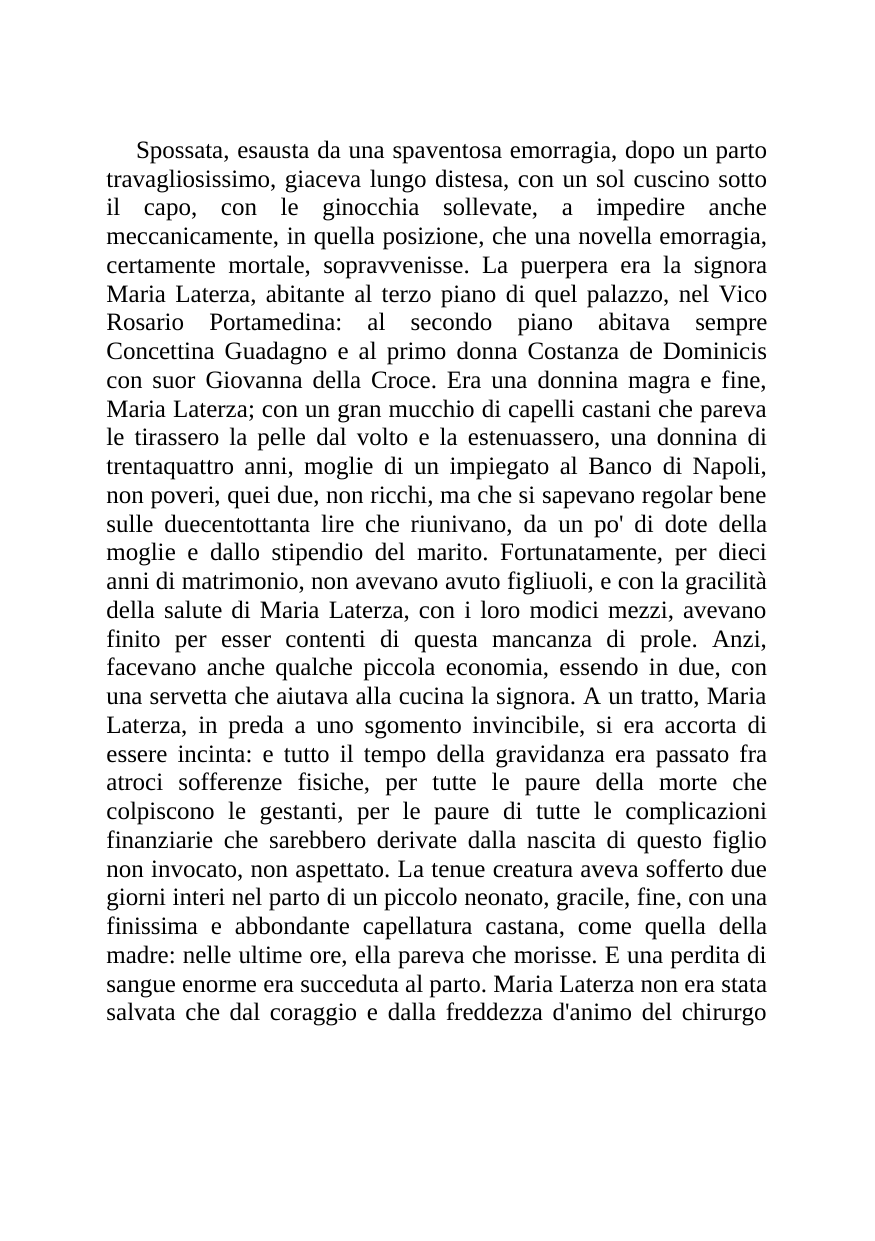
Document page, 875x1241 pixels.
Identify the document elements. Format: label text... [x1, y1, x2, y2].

text Spossata, esausta da una spaventosa emorragia, dopo un parto travagliosissimo, giaceva lungo distesa, con un sol cuscino sotto il capo, con le ginocchia sollevate, a impedire anche meccanicamente, in quella posizione, che una novella emorragia, certamente mortale, sopravvenisse. La puerpera era la signora Maria Laterza, abitante al terzo piano di quel palazzo, nel Vico Rosario Portamedina: al secondo piano abitava sempre Concettina Guadagno e al primo donna Costanza de Dominicis con suor Giovanna della Croce. Era una donnina magra e fine, Maria Laterza; con un gran mucchio di capelli castani che pareva le tirassero la pelle dal volto e la estenuassero, una donnina di trentaquattro anni, moglie di un impiegato al Banco di Napoli, non poveri, quei due, non ricchi, ma che si sapevano regolar bene sulle duecentottanta lire che riunivano, da un po' di dote della moglie e dallo stipendio del marito. Fortunatamente, per dieci anni di matrimonio, non avevano avuto figliuoli, e con la gracilità della salute di Maria Laterza, con i loro modici mezzi, avevano finito per esser contenti di questa mancanza di prole. Anzi, facevano anche qualche piccola economia, essendo in due, con una servetta che aiutava alla cucina la signora. A un tratto, Maria Laterza, in preda a uno sgomento invincibile, si era accorta di essere incinta: e tutto il tempo della gravidanza era passato fra atroci sofferenze fisiche, per tutte le paure della morte che colpiscono le gestanti, per le paure di tutte le complicazioni finanziarie che sarebbero derivate dalla nascita di questo figlio non invocato, non aspettato. La tenue creatura aveva sofferto due giorni interi nel parto di un piccolo neonato, gracile, fine, con una finissima e abbondante capellatura castana, come quella della madre: nelle ultime ore, ella pareva che morisse. E una perdita di sangue enorme era succeduta al parto. Maria Laterza non era stata salvata che dal coraggio e dalla freddezza d'animo del chirurgo [106, 135, 768, 1026]
